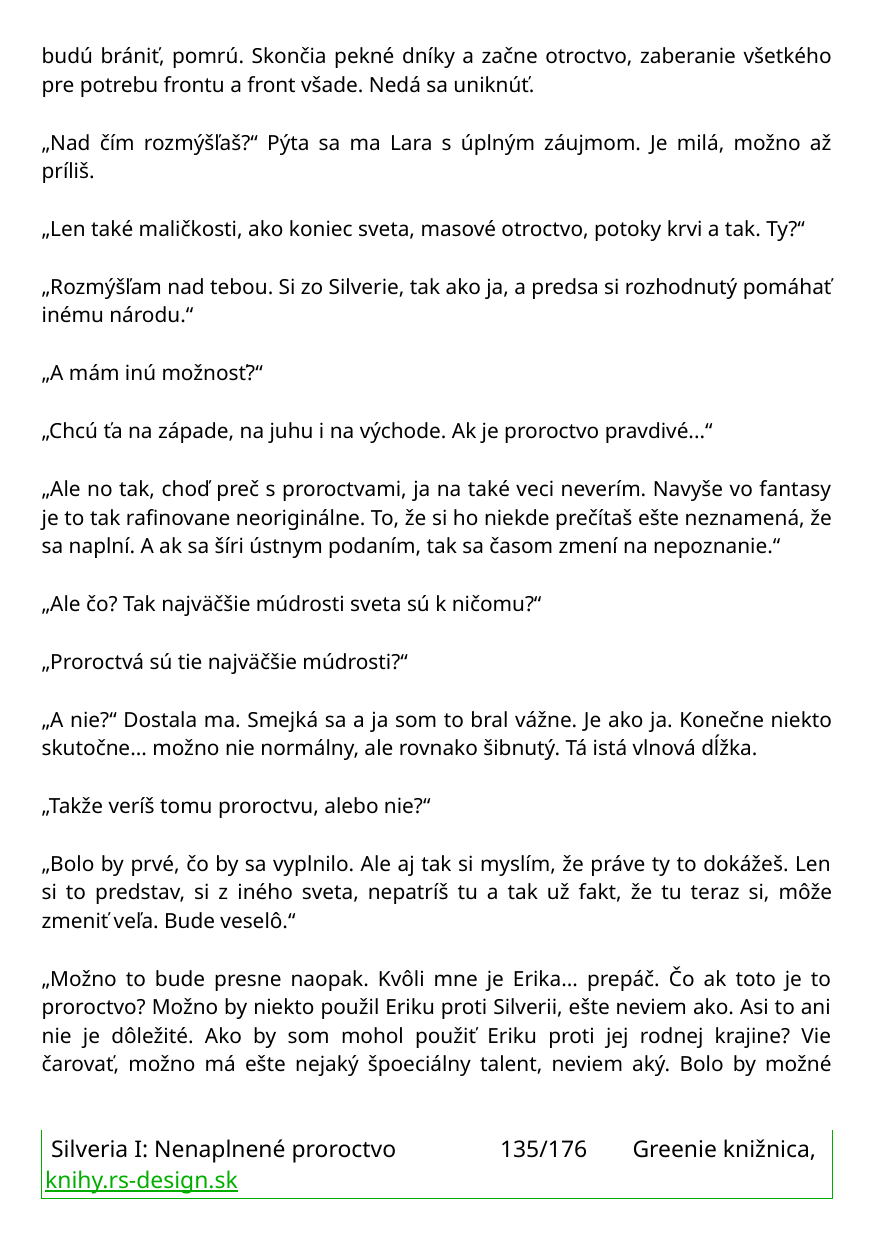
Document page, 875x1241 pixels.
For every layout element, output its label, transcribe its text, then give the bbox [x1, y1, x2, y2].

text „Ale no tak, choď preč s proroctvami, ja na také veci neverím. Navyše vo fantasy je to tak rafinovane neoriginálne. To, že si ho niekde prečítaš ešte neznamená, že sa naplní. A ak sa šíri ústnym podaním, tak sa časom zmení na nepoznanie.“ [41, 474, 833, 559]
text „Takže veríš tomu proroctvu, alebo nie?“ [41, 791, 833, 819]
text „Rozmýšľam nad tebou. Si zo Silverie, tak ako ja, a predsa si rozhodnutý pomáhať inému národu.“ [41, 272, 833, 329]
text „Len také maličkosti, ako koniec sveta, masové otroctvo, potoky krvi a tak. Ty?“ [41, 214, 833, 242]
text „Chcú ťa na západe, na juhu i na východe. Ak je proroctvo pravdivé...“ [41, 416, 833, 445]
text „Možno to bude presne naopak. Kvôli mne je Erika... prepáč. Čo ak toto je to proroctvo? Možno by niekto použil Eriku proti Silverii, ešte neviem ako. Asi to ani nie je dôležité. Ako by som mohol použiť Eriku proti jej rodnej krajine? Vie čarovať, možno má ešte nejaký špoeciálny talent, neviem aký. Bolo by možné [41, 964, 833, 1078]
text „Proroctvá sú tie najväčšie múdrosti?“ [41, 647, 833, 675]
text „A mám inú možnosť?“ [41, 358, 833, 387]
text „Bolo by prvé, čo by sa vyplnilo. Ale aj tak si myslím, že práve ty to dokážeš. Len si to predstav, si z iného sveta, nepatríš tu a tak už fakt, že tu teraz si, môže zmeniť veľa. Bude veselô.“ [41, 849, 833, 934]
text budú brániť, pomrú. Skončia pekné dníky a začne otroctvo, zaberanie všetkého pre potrebu frontu a front všade. Nedá sa uniknúť. [41, 41, 833, 98]
text „A nie?“ Dostala ma. Smejká sa a ja som to bral vážne. Je ako ja. Konečne niekto skutočne... možno nie normálny, ale rovnako šibnutý. Tá istá vlnová dĺžka. [41, 705, 833, 762]
text „Ale čo? Tak najväčšie múdrosti sveta sú k ničomu?“ [41, 589, 833, 617]
text „Nad čím rozmýšľaš?“ Pýta sa ma Lara s úplným záujmom. Je milá, možno až príliš. [41, 128, 833, 184]
